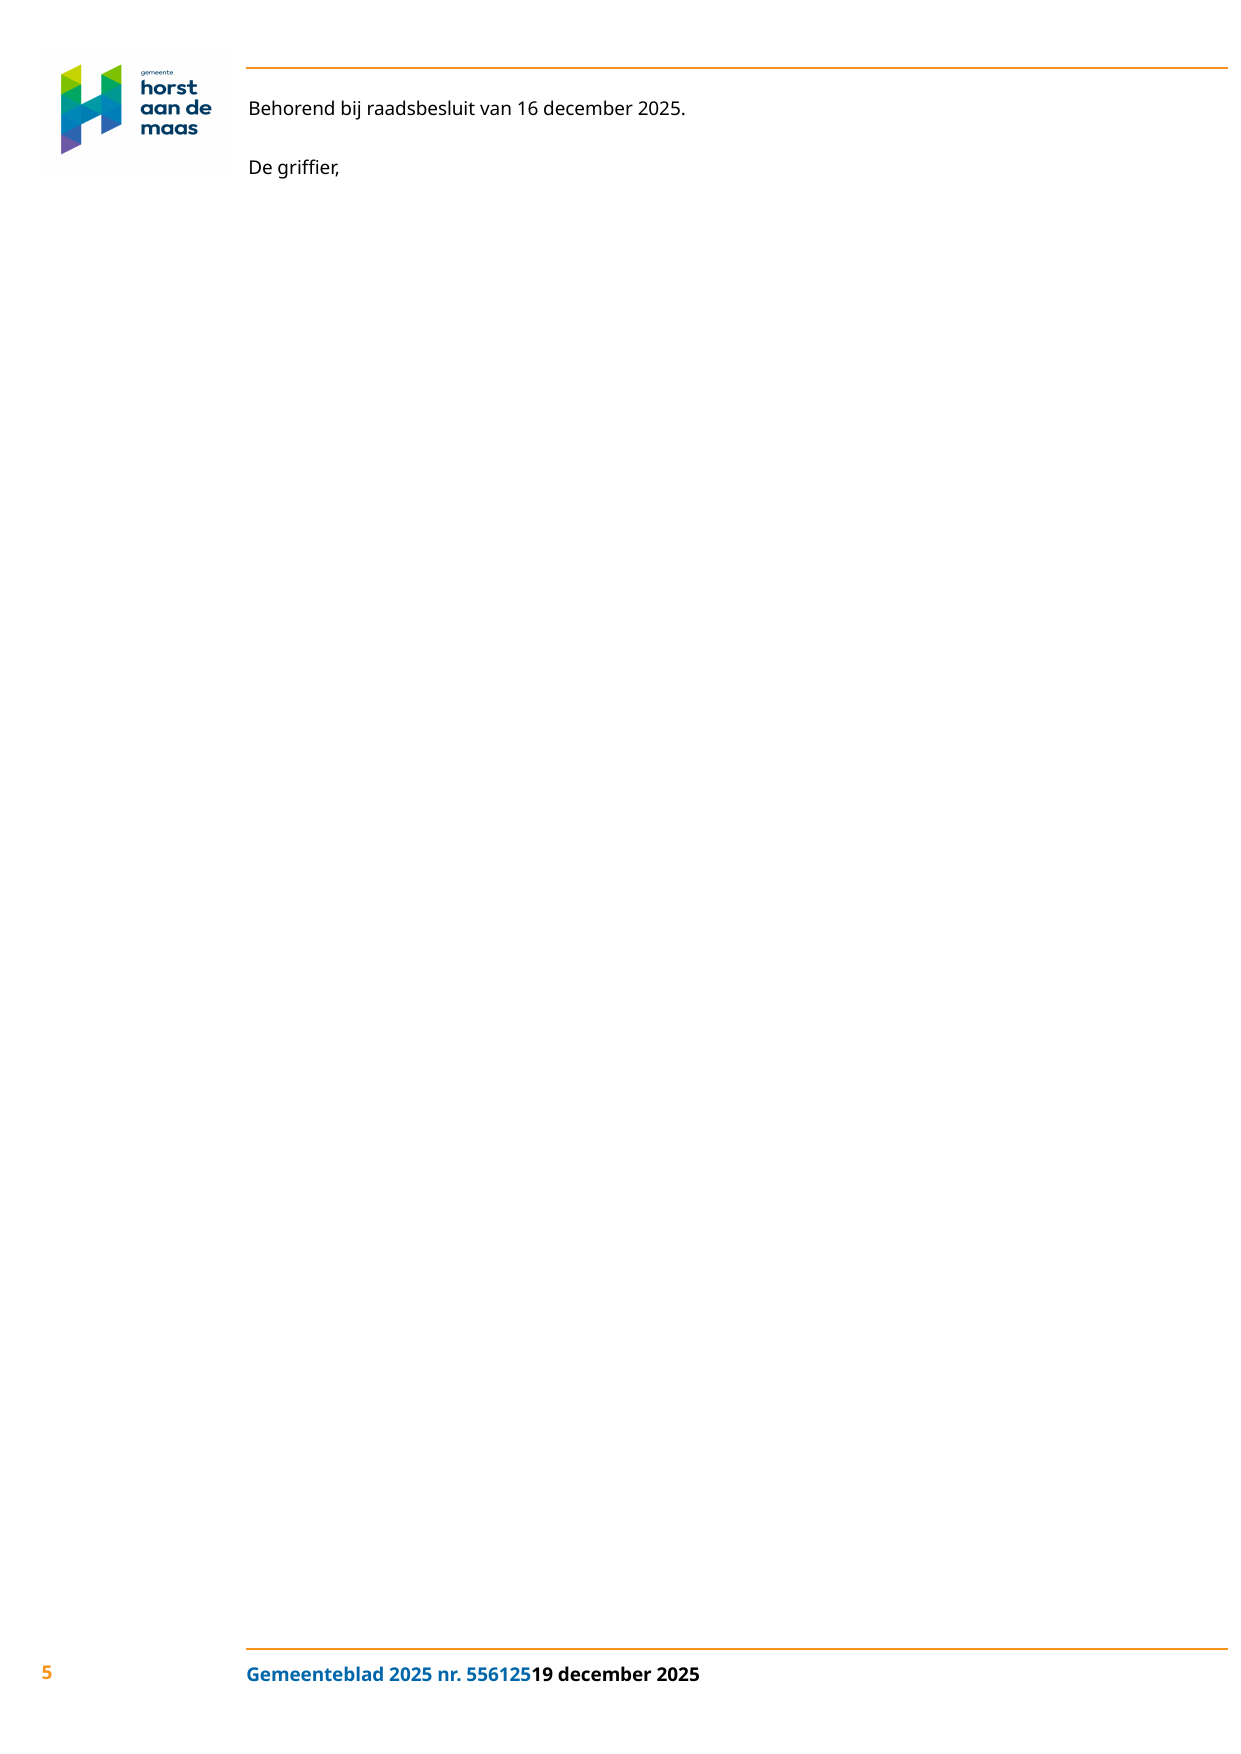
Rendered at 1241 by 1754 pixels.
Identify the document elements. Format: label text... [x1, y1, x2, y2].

text Behorend bij raadsbesluit van 16 december 2025. [248, 95, 1152, 121]
picture [41, 47, 231, 172]
text De griffier, [248, 154, 1152, 180]
